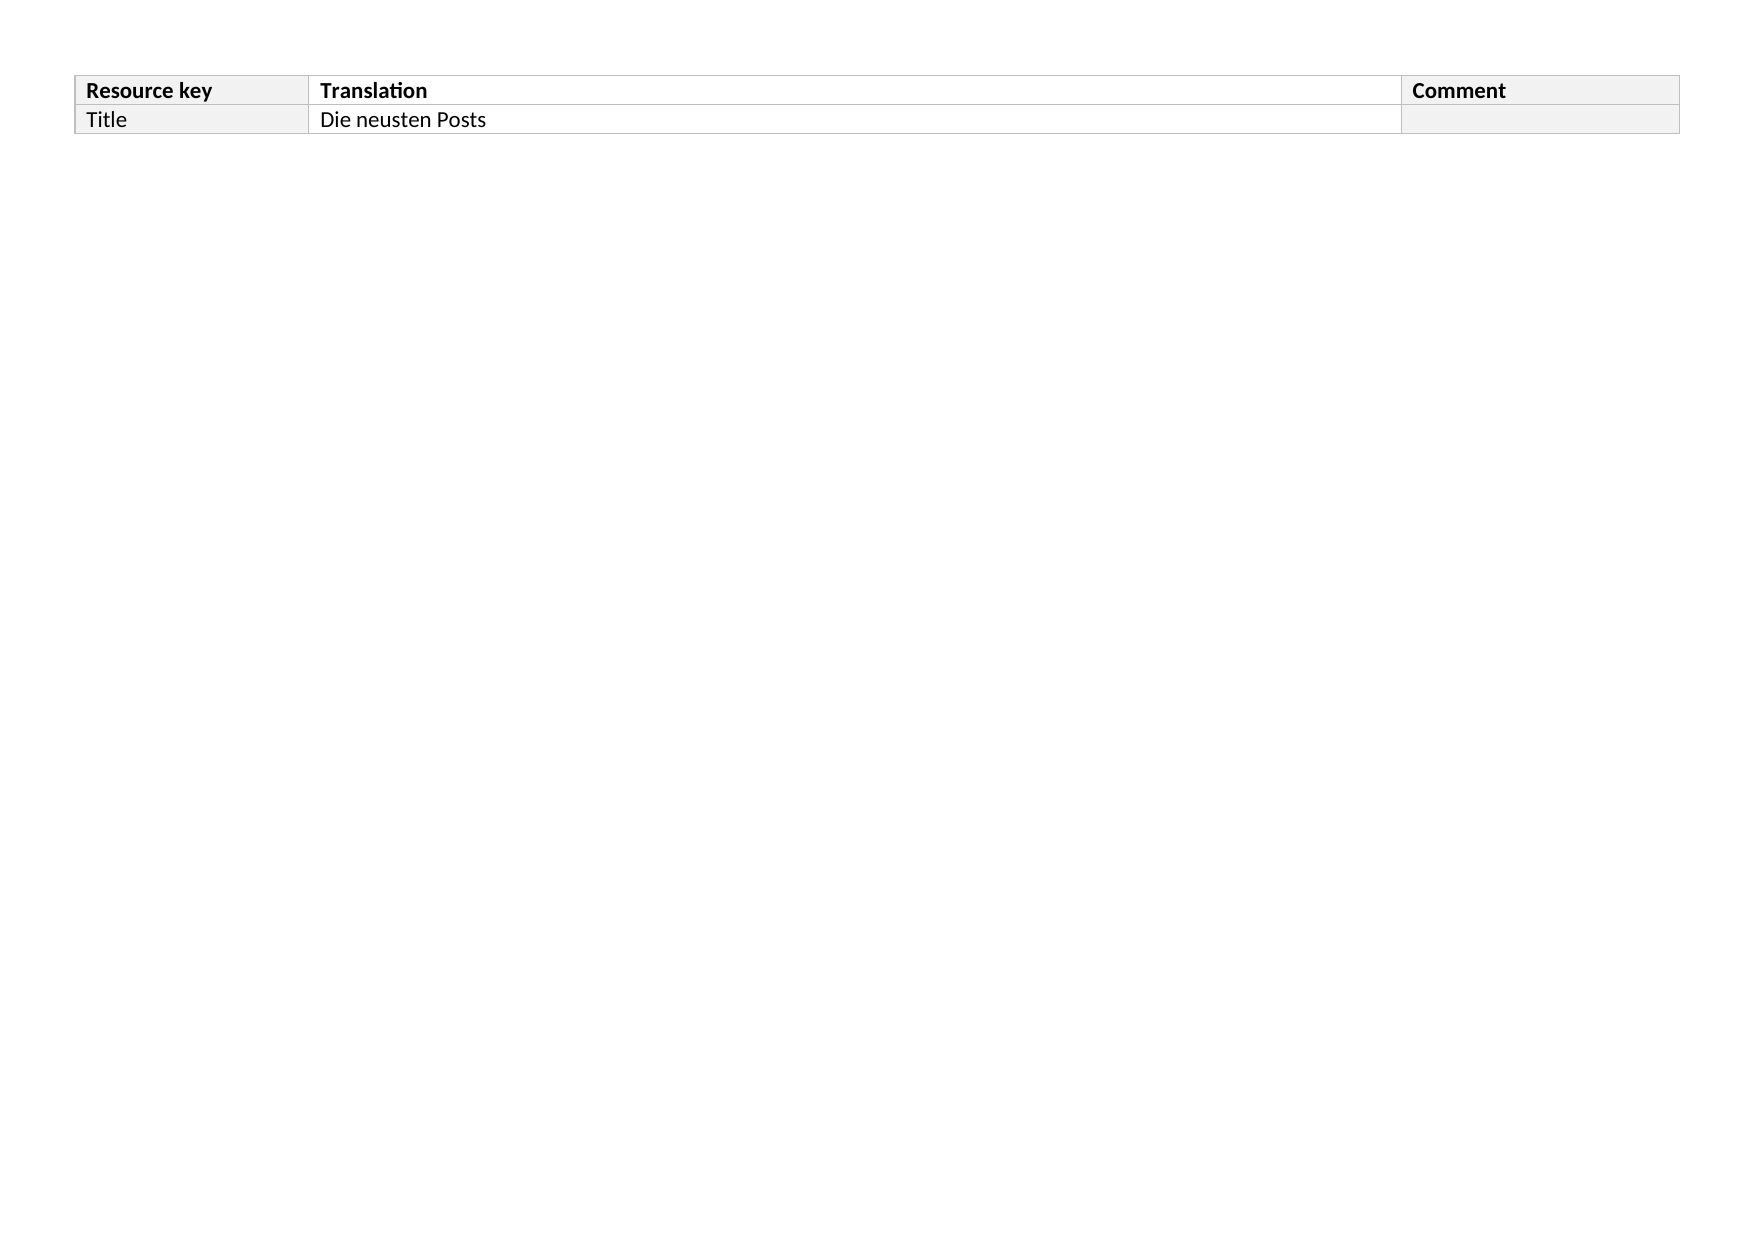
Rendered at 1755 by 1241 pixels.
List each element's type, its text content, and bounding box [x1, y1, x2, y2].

table_cell Die neusten Posts [309, 105, 1401, 133]
table_cell Title [76, 105, 308, 133]
table_header Translation [309, 76, 1401, 104]
table_header Resource key [76, 76, 308, 104]
table_cell [1402, 105, 1679, 133]
table_header Comment [1402, 76, 1679, 104]
